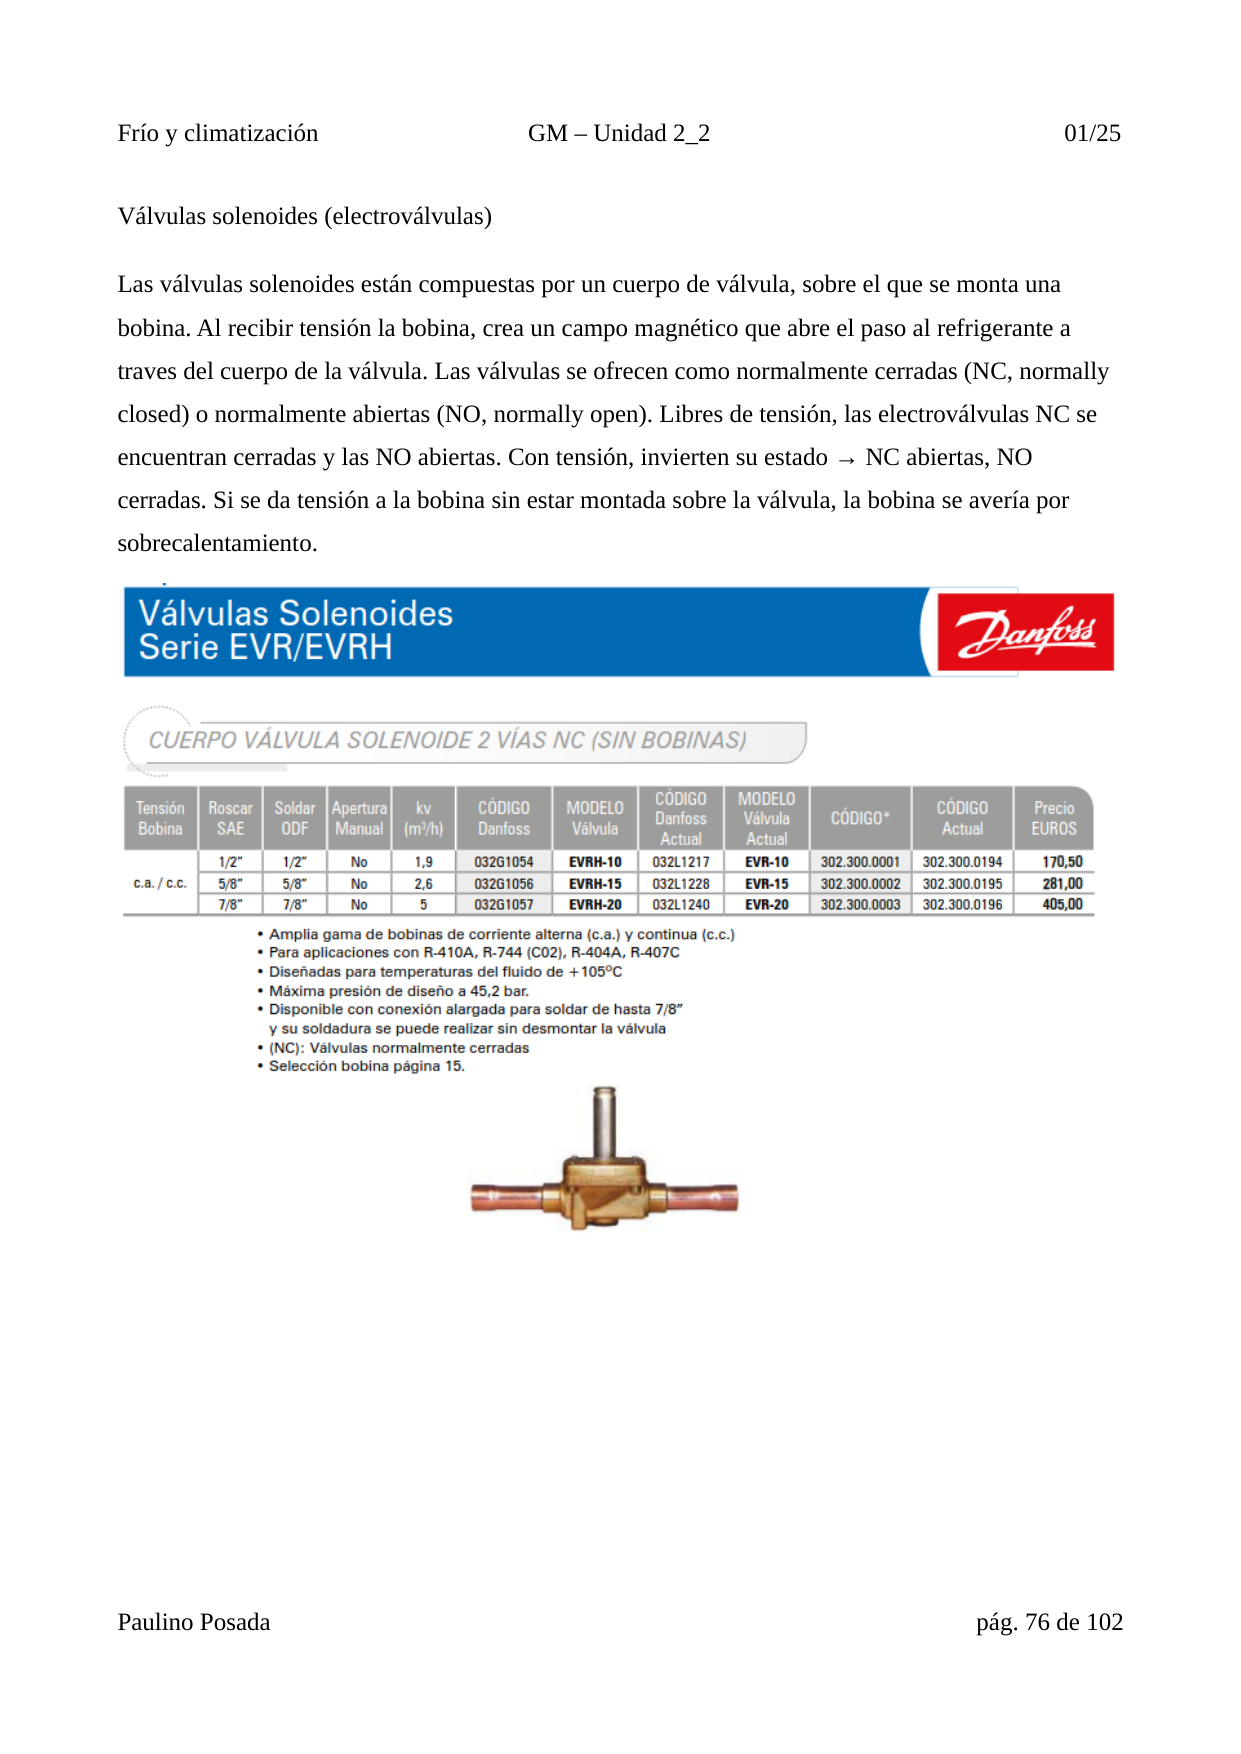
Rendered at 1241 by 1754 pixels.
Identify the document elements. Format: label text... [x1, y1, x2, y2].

text Las válvulas solenoides están compuestas por un cuerpo de válvula, sobre el que se monta una bobina. Al recibir tensión la bobina, crea un campo magnético que abre el paso al refrigerante a traves del cuerpo de la válvula. Las válvulas se ofrecen como normalmente cerradas (NC, normally closed) o normalmente abiertas (NO, normally open). Libres de tensión, las electroválvulas NC se encuentran cerradas y las NO abiertas. Con tensión, invierten su estado → NC abiertas, NO cerradas. Si se da tensión a la bobina sin estar montada sobre la válvula, la bobina se avería por sobrecalentamiento. [117, 269, 1123, 557]
text Válvulas solenoides (electroválvulas) [117, 201, 1123, 230]
picture [117, 583, 1122, 1239]
